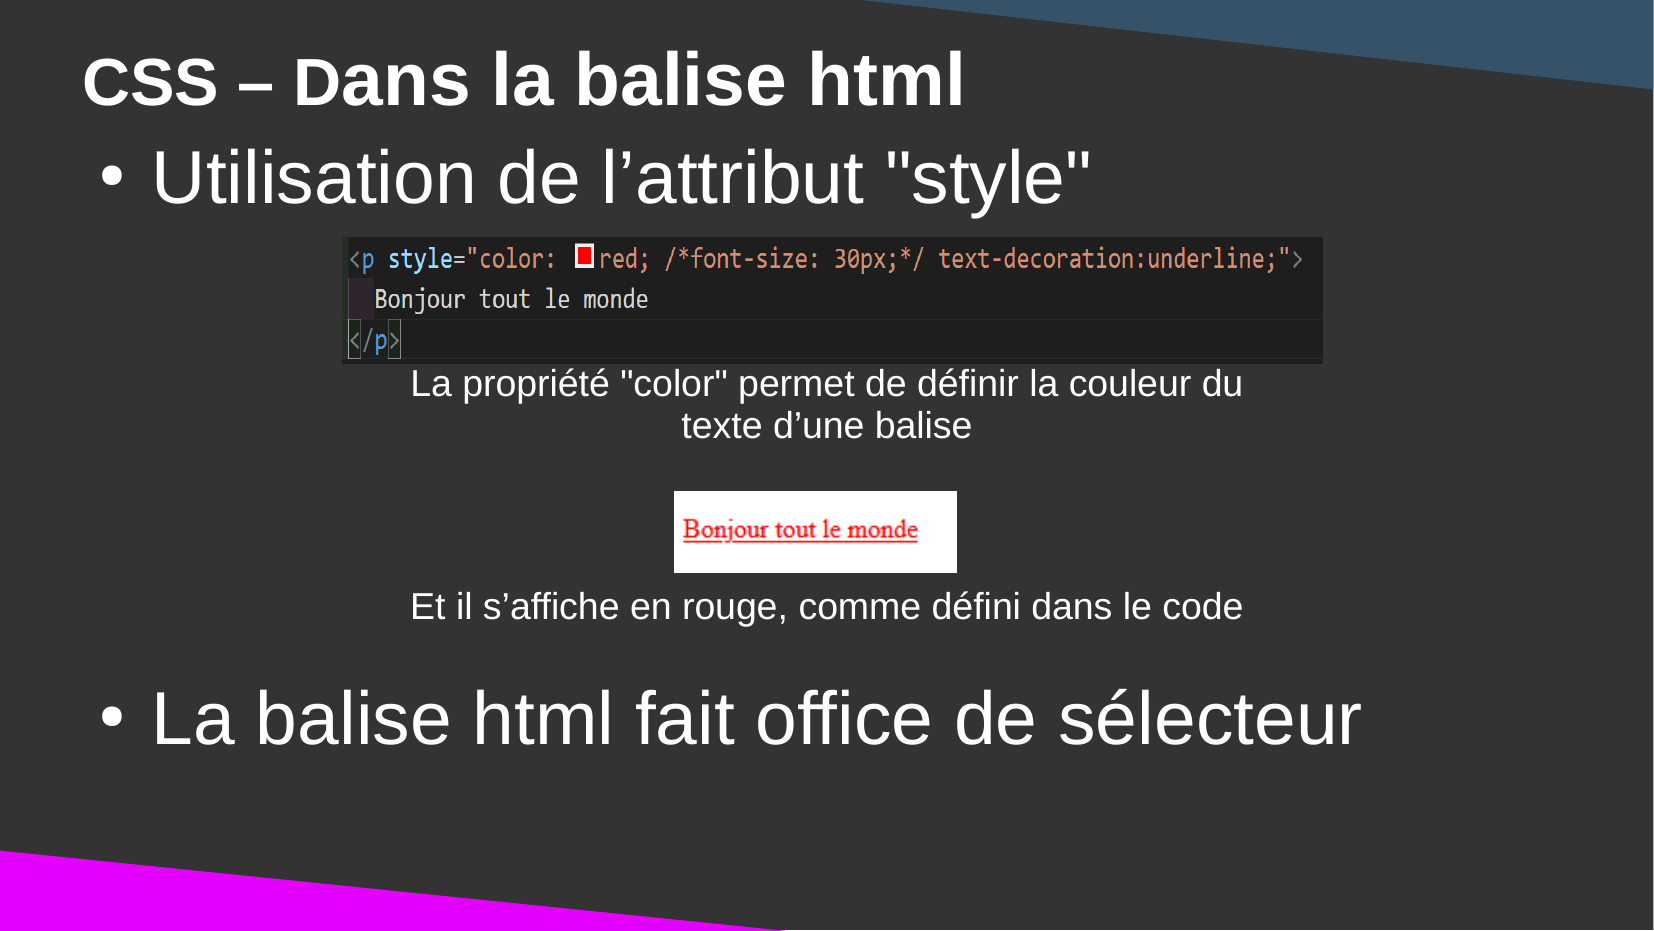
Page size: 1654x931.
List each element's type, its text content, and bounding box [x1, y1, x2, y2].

picture [342, 237, 1323, 364]
list La balise html fait office de sélecteur [80, 676, 1605, 766]
text_box [861, 0, 1654, 90]
title CSS – Dans la balise html [82, 37, 1571, 132]
text_box La propriété "color" permet de définir la couleur du texte d’une balise [389, 364, 1265, 454]
text_box [0, 850, 788, 931]
text_box Et il s’affiche en rouge, comme défini dans le code [389, 578, 1265, 653]
list Utilisation de l’attribut "style" [80, 135, 1605, 225]
picture [674, 491, 957, 573]
